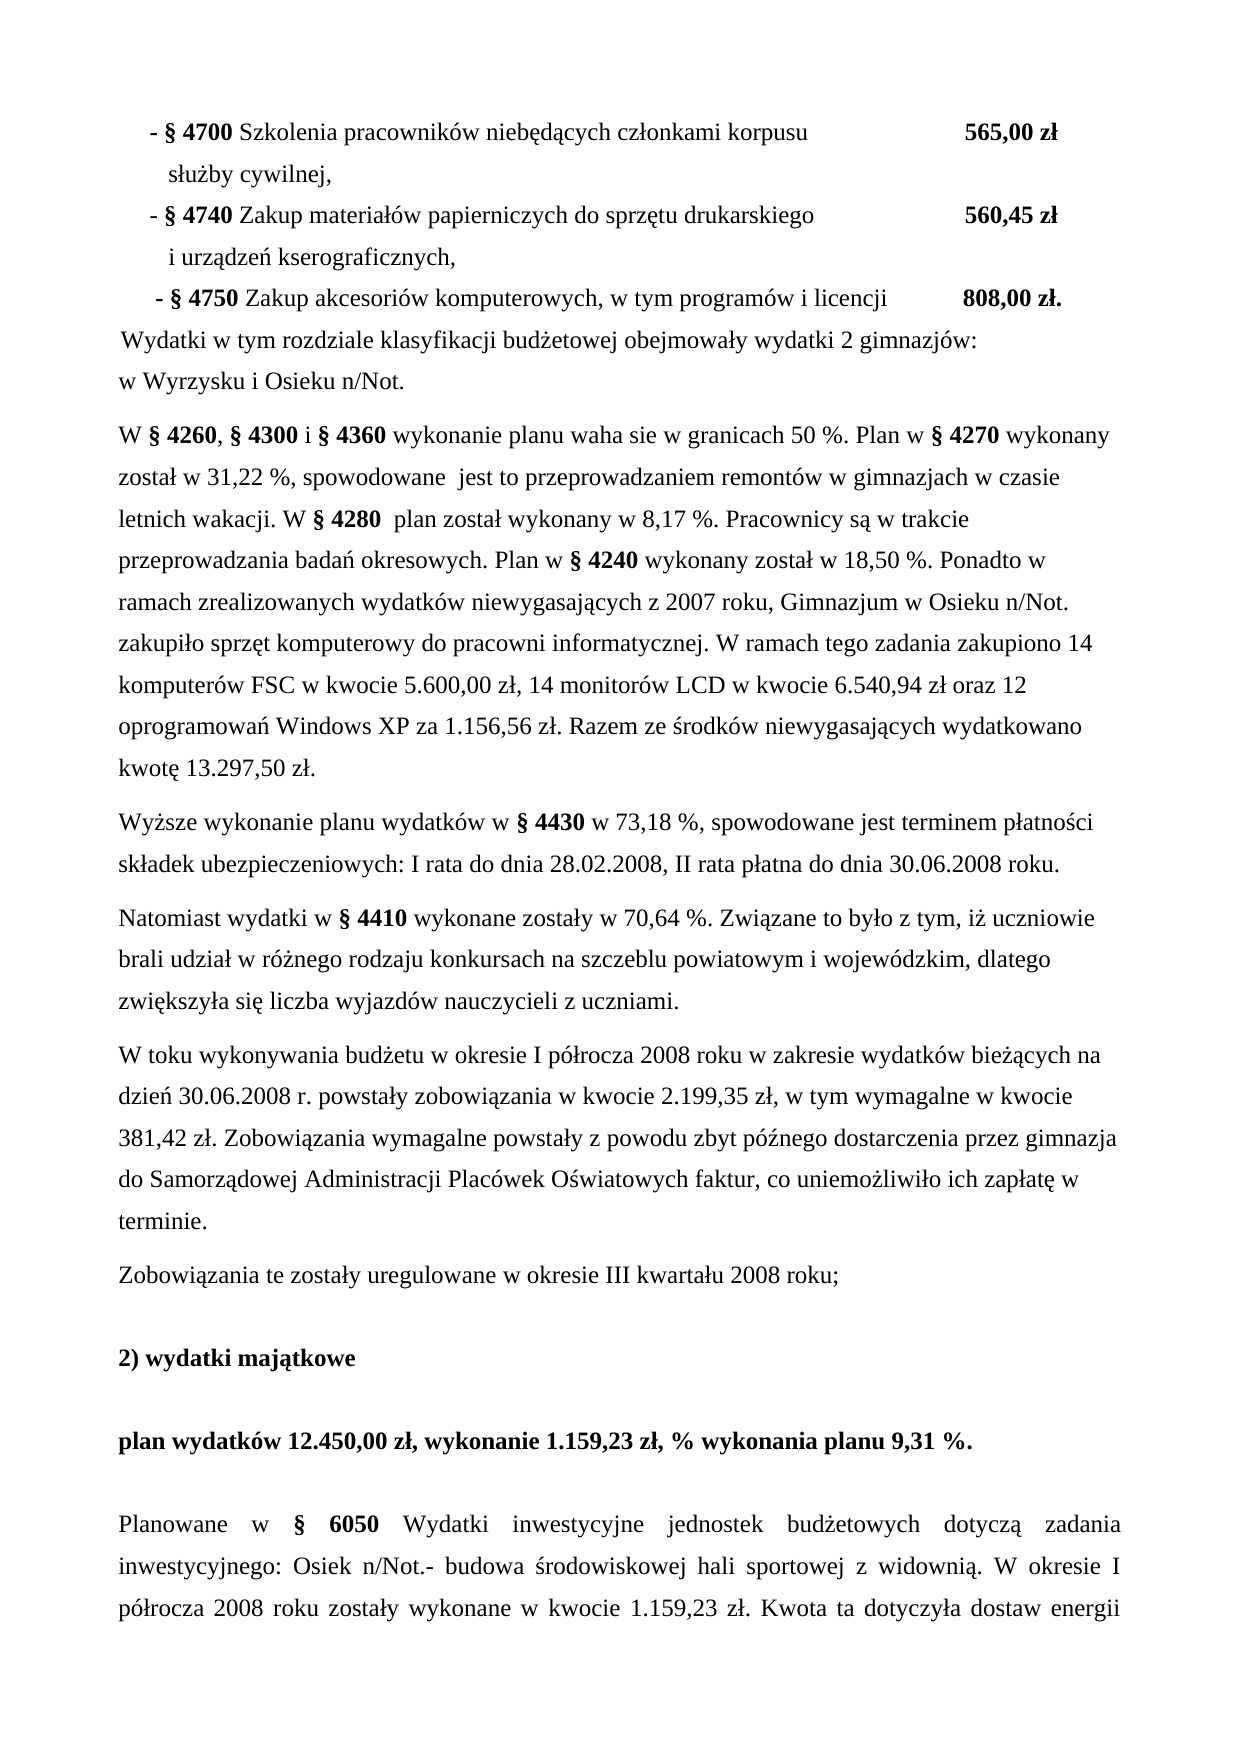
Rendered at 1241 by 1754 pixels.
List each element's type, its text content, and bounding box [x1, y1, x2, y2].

text W § 4260, § 4300 i § 4360 wykonanie planu waha sie w granicach 50 %. Plan w § 4270 wykonany został w 31,22 %, spowodowane jest to przeprowadzaniem remontów w gimnazjach w czasie letnich wakacji. W § 4280 plan został wykonany w 8,17 %. Pracownicy są w trakcie przeprowadzania badań okresowych. Plan w § 4240 wykonany został w 18,50 %. Ponadto w ramach zrealizowanych wydatków niewygasających z 2007 roku, Gimnazjum w Osieku n/Not. zakupiło sprzęt komputerowy do pracowni informatycznej. W ramach tego zadania zakupiono 14 komputerów FSC w kwocie 5.600,00 zł, 14 monitorów LCD w kwocie 6.540,94 zł oraz 12 oprogramowań Windows XP za 1.156,56 zł. Razem ze środków niewygasających wydatkowano kwotę 13.297,50 zł. [118, 422, 1122, 782]
text Natomiast wydatki w § 4410 wykonane zostały w 70,64 %. Związane to było z tym, iż uczniowie brali udział w różnego rodzaju konkursach na szczeblu powiatowym i wojewódzkim, dlatego zwiększyła się liczba wyjazdów nauczycieli z uczniami. [118, 904, 1122, 1014]
text Planowane w § 6050 Wydatki inwestycyjne jednostek budżetowych dotyczą zadania inwestycyjnego: Osiek n/Not.- budowa środowiskowej hali sportowej z widownią. W okresie I półrocza 2008 roku zostały wykonane w kwocie 1.159,23 zł. Kwota ta dotyczyła dostaw energii [118, 1511, 1122, 1621]
text - § 4740 Zakup materiałów papierniczych do sprzętu drukarskiego 560,45 zł [118, 201, 1122, 229]
text w Wyrzysku i Osieku n/Not. [118, 367, 1122, 395]
text Wyższe wykonanie planu wydatków w § 4430 w 73,18 %, spowodowane jest terminem płatności składek ubezpieczeniowych: I rata do dnia 28.02.2008, II rata płatna do dnia 30.06.2008 roku. [118, 808, 1122, 877]
subtitle Wydatki w tym rozdziale klasyfikacji budżetowej obejmowały wydatki 2 gimnazjów: [45, 326, 1122, 354]
text Zobowiązania te zostały uregulowane w okresie III kwartału 2008 roku; [118, 1261, 1122, 1289]
text - § 4700 Szkolenia pracowników niebędących członkami korpusu 565,00 zł [118, 118, 1122, 146]
text plan wydatków 12.450,00 zł, wykonanie 1.159,23 zł, % wykonania planu 9,31 %. [118, 1427, 1122, 1455]
subtitle - § 4750 Zakup akcesoriów komputerowych, w tym programów i licencji 808,00 zł. [80, 284, 1122, 312]
text W toku wykonywania budżetu w okresie I półrocza 2008 roku w zakresie wydatków bieżących na dzień 30.06.2008 r. powstały zobowiązania w kwocie 2.199,35 zł, w tym wymagalne w kwocie 381,42 zł. Zobowiązania wymagalne powstały z powodu zbyt późnego dostarczenia przez gimnazja do Samorządowej Administracji Placówek Oświatowych faktur, co uniemożliwiło ich zapłatę w terminie. [118, 1041, 1122, 1235]
text 2) wydatki majątkowe [118, 1344, 1122, 1372]
text i urządzeń kserograficznych, [118, 243, 1122, 271]
text służby cywilnej, [118, 160, 1122, 187]
